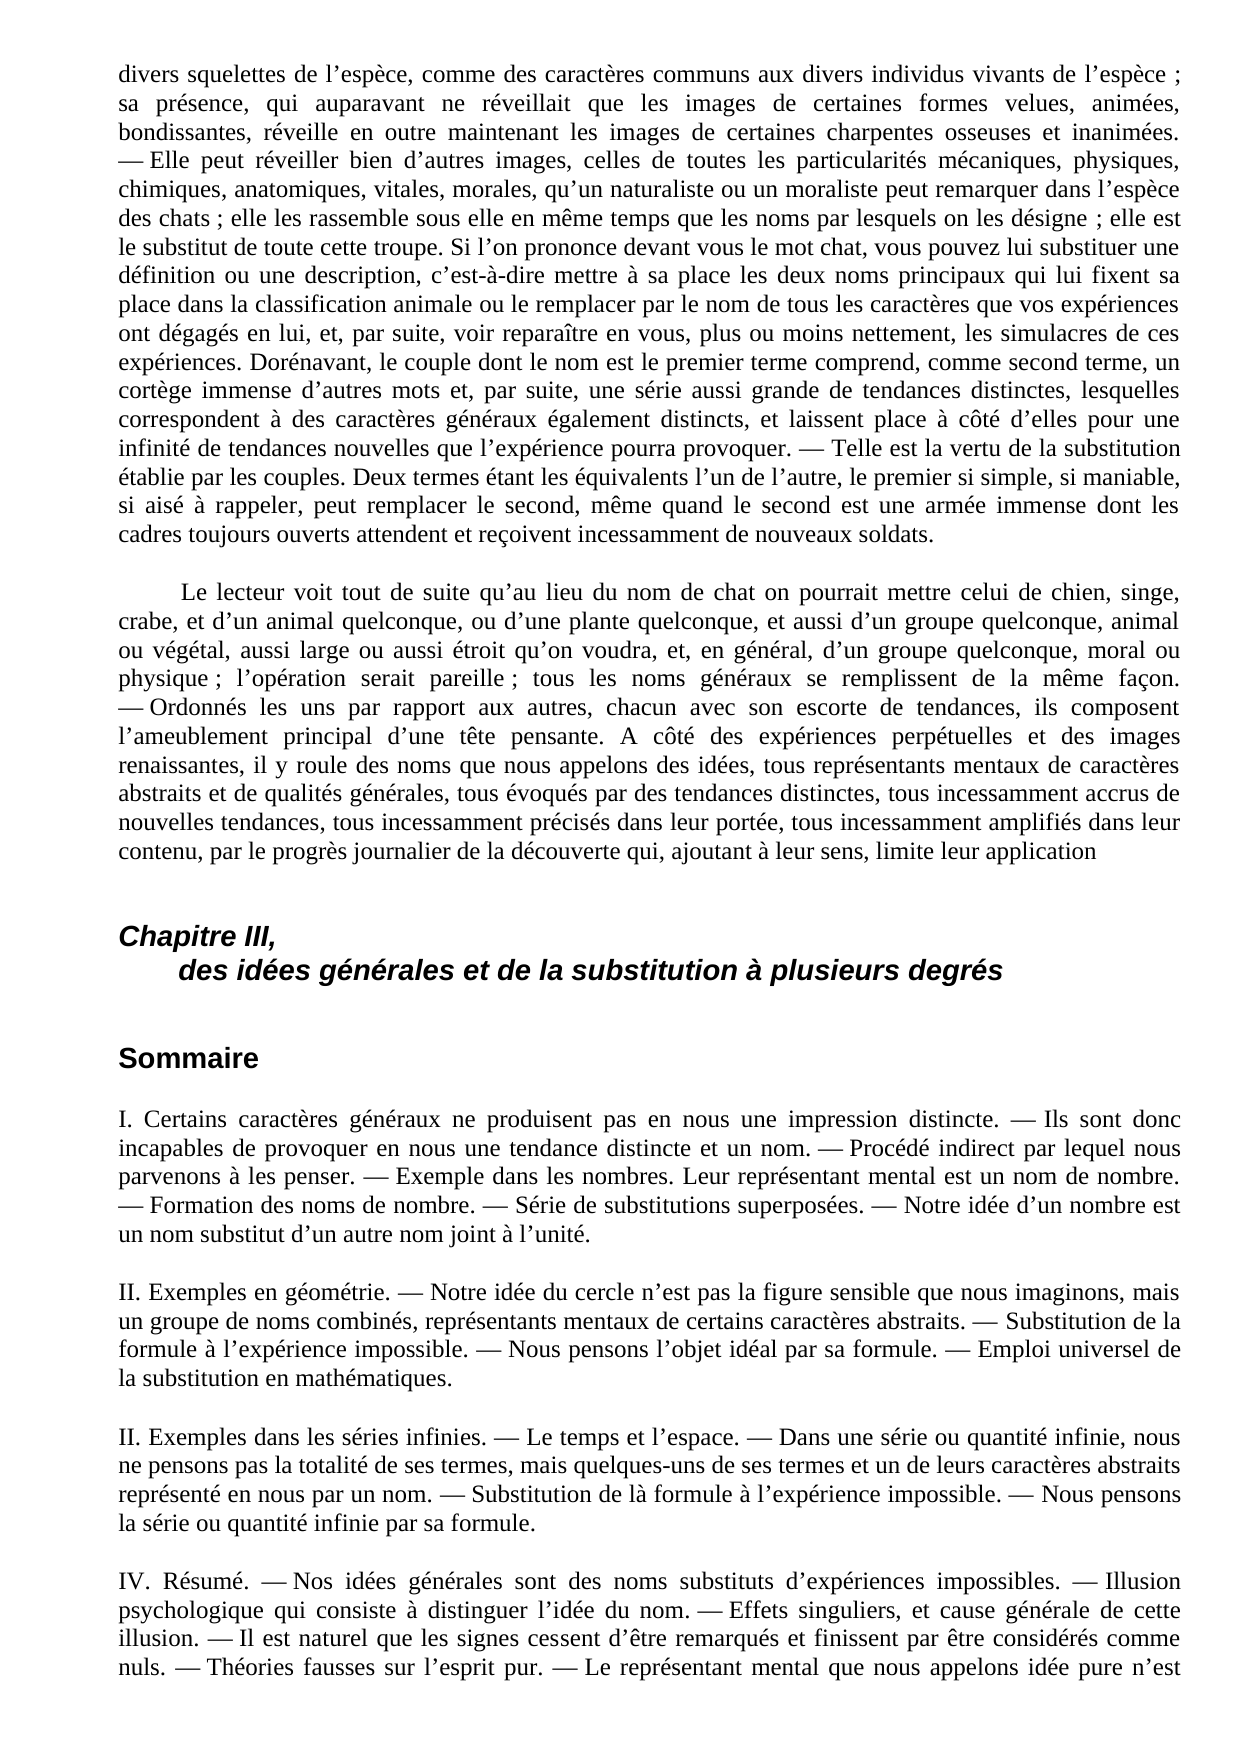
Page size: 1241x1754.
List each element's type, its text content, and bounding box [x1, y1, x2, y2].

text IV. Résumé. — Nos idées générales sont des noms substituts d’expériences impossibles. — Illusion psychologique qui consiste à distinguer l’idée du nom. — Effets singuliers, et cause générale de cette illusion. — Il est naturel que les signes cessent d’être remarqués et finissent par être considérés comme nuls. — Théories fausses sur l’esprit pur. — Le représentant mental que nous appelons idée pure n’est [118, 1566, 1181, 1681]
subtitle Chapitre III, des idées générales et de la substitution à plusieurs degrés [118, 919, 1181, 986]
text II. Exemples dans les séries infinies. — Le temps et l’espace. — Dans une série ou quantité infinie, nous ne pensons pas la totalité de ses termes, mais quelques-uns de ses termes et un de leurs caractères abstraits représenté en nous par un nom. — Substitution de là formule à l’expérience impossible. — Nous pensons la série ou quantité infinie par sa formule. [118, 1422, 1181, 1537]
text divers squelettes de l’espèce, comme des caractères communs aux divers individus vivants de l’espèce ; sa présence, qui auparavant ne réveillait que les images de certaines formes velues, animées, bondissantes, réveille en outre maintenant les images de certaines charpentes osseuses et inanimées. — Elle peut réveiller bien d’autres images, celles de toutes les particularités mécaniques, physiques, chimiques, anatomiques, vitales, morales, qu’un naturaliste ou un moraliste peut remarquer dans l’espèce des chats ; elle les rassemble sous elle en même temps que les noms par lesquels on les désigne ; elle est le substitut de toute cette troupe. Si l’on prononce devant vous le mot chat, vous pouvez lui substituer une définition ou une description, c’est-à-dire mettre à sa place les deux noms principaux qui lui fixent sa place dans la classification animale ou le remplacer par le nom de tous les caractères que vos expériences ont dégagés en lui, et, par suite, voir reparaître en vous, plus ou moins nettement, les simulacres de ces expériences. Dorénavant, le couple dont le nom est le premier terme comprend, comme second terme, un cortège immense d’autres mots et, par suite, une série aussi grande de tendances distinctes, lesquelles correspondent à des caractères généraux également distincts, et laissent place à côté d’elles pour une infinité de tendances nouvelles que l’expérience pourra provoquer. — Telle est la vertu de la substitution établie par les couples. Deux termes étant les équivalents l’un de l’autre, le premier si simple, si maniable, si aisé à rappeler, peut remplacer le second, même quand le second est une armée immense dont les cadres toujours ouverts attendent et reçoivent incessamment de nouveaux soldats. [118, 59, 1181, 548]
text II. Exemples en géométrie. — Notre idée du cercle n’est pas la figure sensible que nous imaginons, mais un groupe de noms combinés, représentants mentaux de certains caractères abstraits. — Substitution de la formule à l’expérience impossible. — Nous pensons l’objet idéal par sa formule. — Emploi universel de la substitution en mathématiques. [118, 1277, 1181, 1392]
text Le lecteur voit tout de suite qu’au lieu du nom de chat on pourrait mettre celui de chien, singe, crabe, et d’un animal quelconque, ou d’une plante quelconque, et aussi d’un groupe quelconque, animal ou végétal, aussi large ou aussi étroit qu’on voudra, et, en général, d’un groupe quelconque, moral ou physique ; l’opération serait pareille ; tous les noms généraux se remplissent de la même façon. — Ordonnés les uns par rapport aux autres, chacun avec son escorte de tendances, ils composent l’ameublement principal d’une tête pensante. A côté des expériences perpétuelles et des images renaissantes, il y roule des noms que nous appelons des idées, tous représentants mentaux de caractères abstraits et de qualités générales, tous évoqués par des tendances distinctes, tous incessamment accrus de nouvelles tendances, tous incessamment précisés dans leur portée, tous incessamment amplifiés dans leur contenu, par le progrès journalier de la découverte qui, ajoutant à leur sens, limite leur application [118, 577, 1181, 865]
subtitle Sommaire [118, 1041, 1181, 1074]
text I. Certains caractères généraux ne produisent pas en nous une impression distincte. — Ils sont donc incapables de provoquer en nous une tendance distincte et un nom. — Procédé indirect par lequel nous parvenons à les penser. — Exemple dans les nombres. Leur représentant mental est un nom de nombre. — Formation des noms de nombre. — Série de substitutions superposées. — Notre idée d’un nombre est un nom substitut d’un autre nom joint à l’unité. [118, 1104, 1181, 1248]
